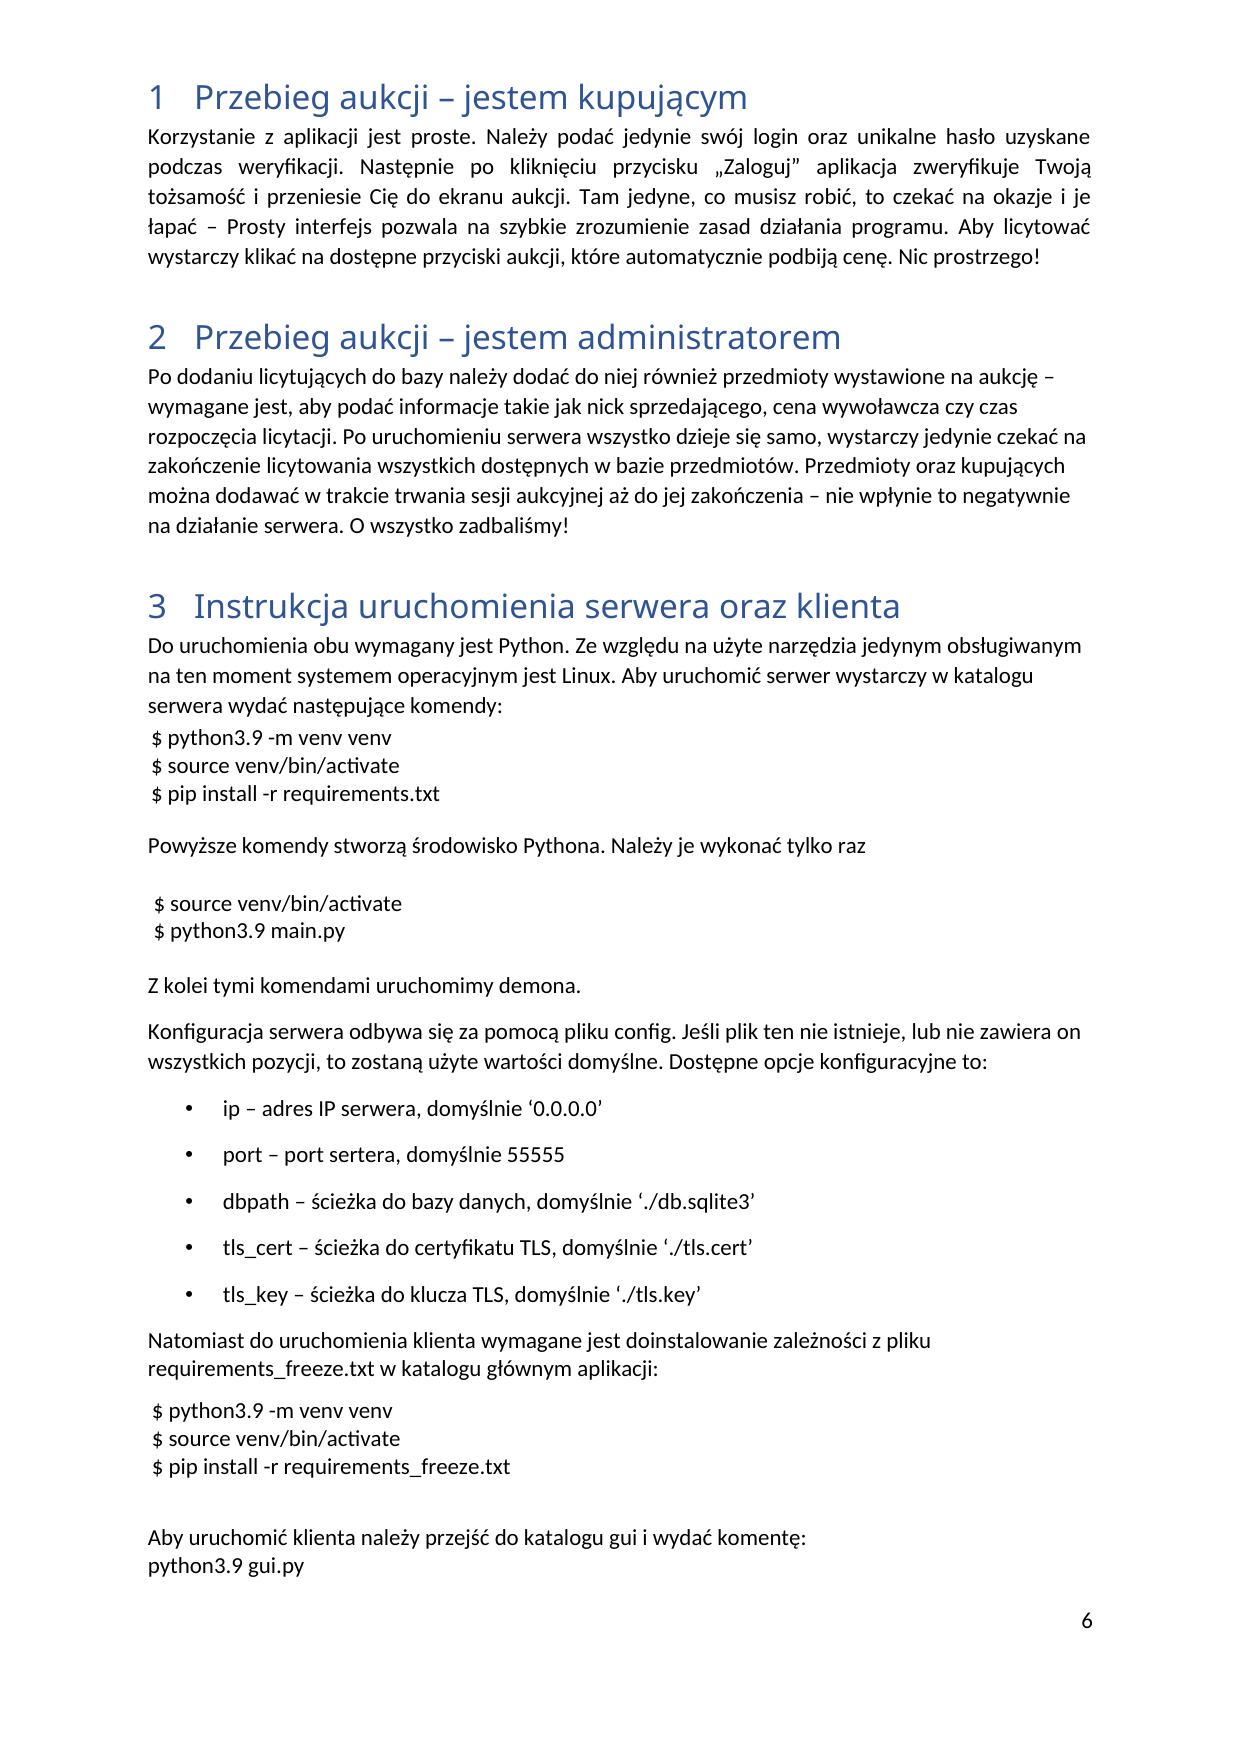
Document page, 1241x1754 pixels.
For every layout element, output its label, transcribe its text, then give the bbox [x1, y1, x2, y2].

text Do uruchomienia obu wymagany jest Python. Ze względu na użyte narzędzia jedynym obsługiwanym na ten moment systemem operacyjnym jest Linux. Aby uruchomić serwer wystarczy w katalogu serwera wydać następujące komendy: [148, 632, 1093, 719]
list ip – adres IP serwera, domyślnie ‘0.0.0.0’ [185, 1094, 1093, 1122]
list port – port sertera, domyślnie 55555 [185, 1140, 1093, 1168]
text Konfiguracja serwera odbywa się za pomocą pliku config. Jeśli plik ten nie istnieje, lub nie zawiera on wszystkich pozycji, to zostaną użyte wartości domyślne. Dostępne opcje konfiguracyjne to: [148, 1017, 1093, 1075]
text $ pip install -r requirements.txt [151, 779, 837, 807]
text $ python3.9 main.py [153, 917, 774, 945]
text $ source venv/bin/activate [153, 889, 774, 917]
list tls_cert – ścieżka do certyfikatu TLS, domyślnie ‘./tls.cert’ [185, 1233, 1093, 1261]
text Aby uruchomić klienta należy przejść do katalogu gui i wydać komentę: [148, 1523, 1093, 1551]
text Powyższe komendy stworzą środowisko Pythona. Należy je wykonać tylko raz [148, 831, 1093, 859]
text Z kolei tymi komendami uruchomimy demona. [148, 971, 1093, 999]
text $ python3.9 -m venv venv [151, 723, 837, 751]
text $ source venv/bin/activate [151, 751, 837, 779]
list Przebieg aukcji – jestem kupującym [148, 74, 1093, 119]
text Natomiast do uruchomienia klienta wymagane jest doinstalowanie zależności z pliku requirements_freeze.txt w katalogu głównym aplikacji: [148, 1327, 1093, 1411]
text Korzystanie z aplikacji jest proste. Należy podać jedynie swój login oraz unikalne hasło uzyskane podczas weryfikacji. Następnie po kliknięciu przycisku „Zaloguj” aplikacja zweryfikuje Twoją tożsamość i przeniesie Cię do ekranu aukcji. Tam jedyne, co musisz robić, to czekać na okazje i je łapać – Prosty interfejs pozwala na szybkie zrozumienie zasad działania programu. Aby licytować wystarczy klikać na dostępne przyciski aukcji, które automatycznie podbiją cenę. Nic prostrzego! [148, 122, 1093, 270]
list Instrukcja uruchomienia serwera oraz klienta [148, 583, 1093, 628]
list dbpath – ścieżka do bazy danych, domyślnie ‘./db.sqlite3’ [185, 1187, 1093, 1215]
text Po dodaniu licytujących do bazy należy dodać do niej również przedmioty wystawione na aukcję – wymagane jest, aby podać informacje takie jak nick sprzedającego, cena wywoławcza czy czas rozpoczęcia licytacji. Po uruchomieniu serwera wszystko dzieje się samo, wystarczy jedynie czekać na zakończenie licytowania wszystkich dostępnych w bazie przedmiotów. Przedmioty oraz kupujących można dodawać w trakcie trwania sesji aukcyjnej aż do jej zakończenia – nie wpłynie to negatywnie na działanie serwera. O wszystko zadbaliśmy! [148, 362, 1093, 539]
text python3.9 gui.py [148, 1551, 1093, 1579]
list Przebieg aukcji – jestem administratorem [148, 313, 1093, 359]
list tls_key – ścieżka do klucza TLS, domyślnie ‘./tls.key’ [185, 1280, 1093, 1308]
